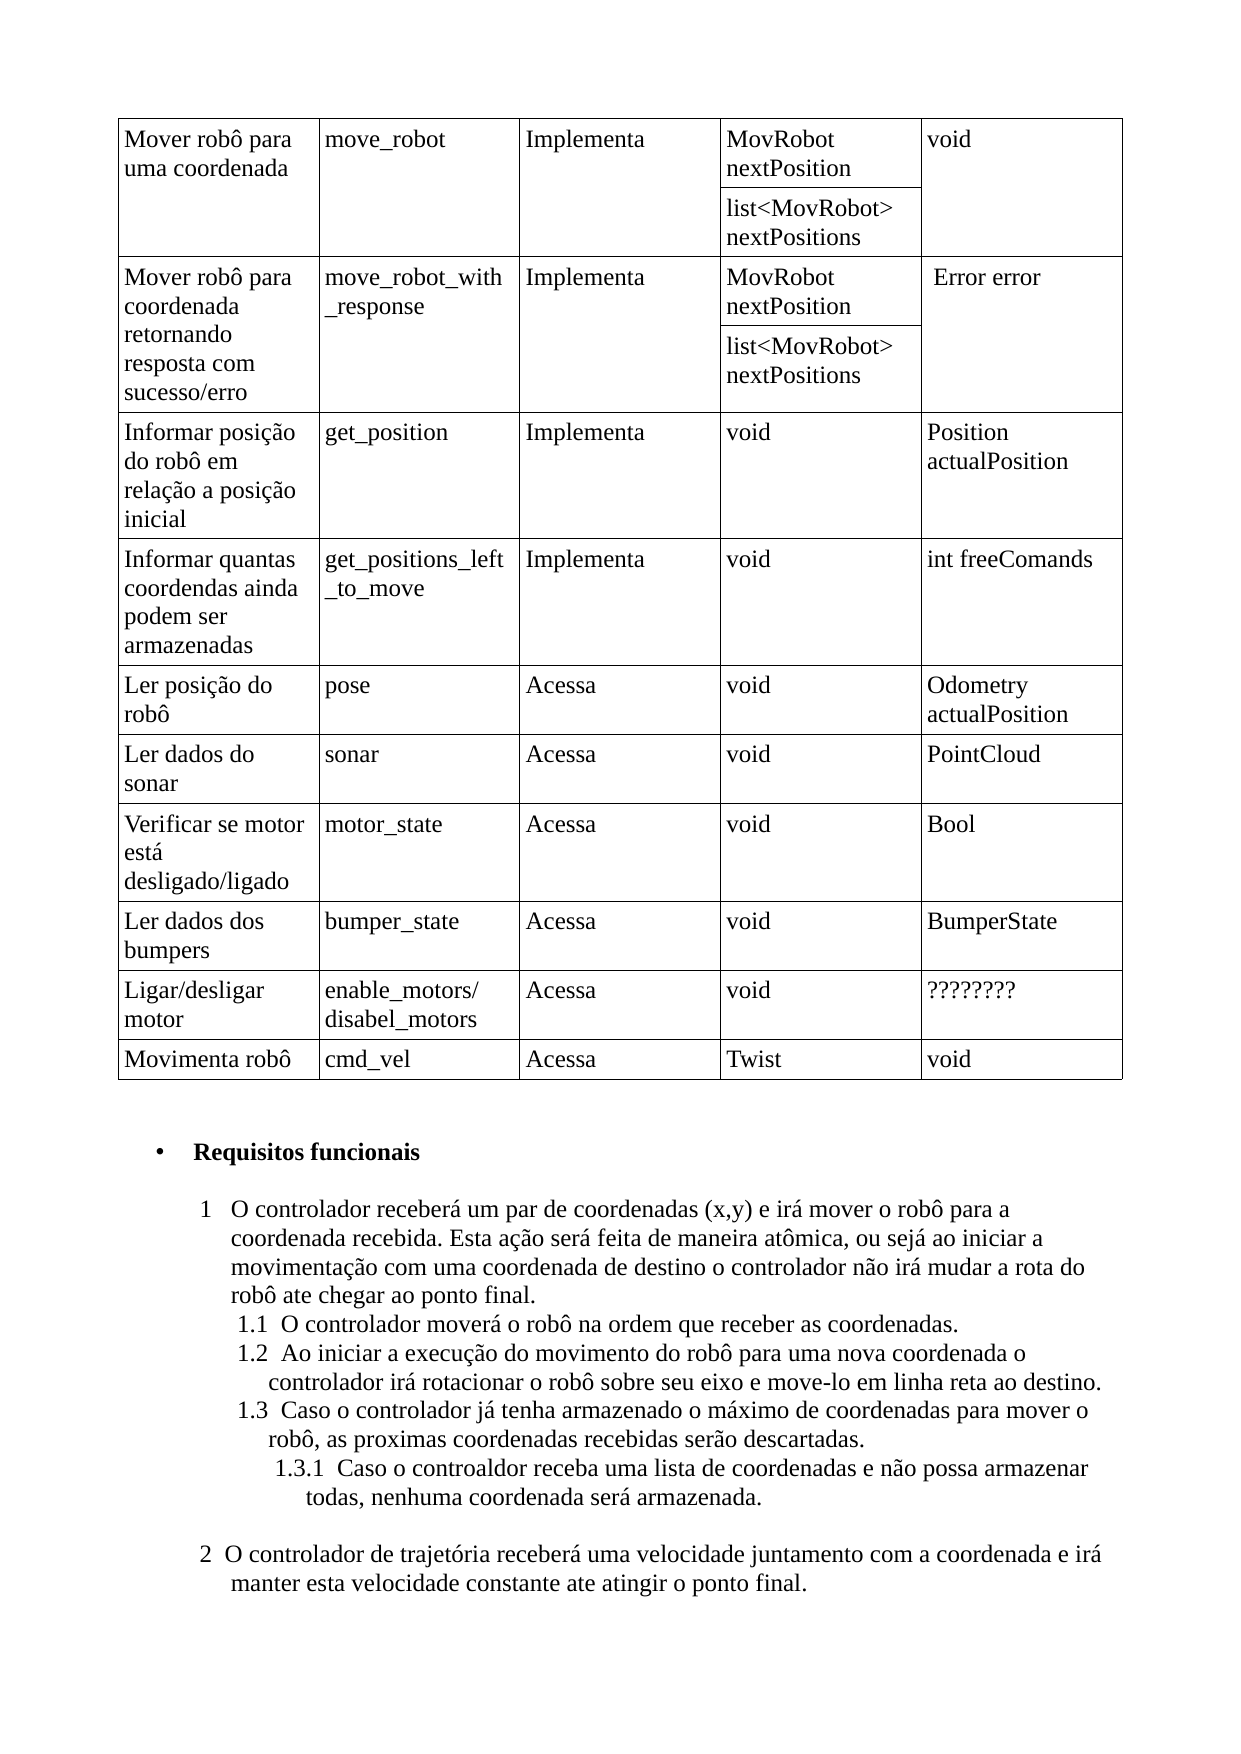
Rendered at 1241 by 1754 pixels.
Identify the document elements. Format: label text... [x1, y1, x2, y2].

table_cell Implementa [520, 257, 720, 412]
table_cell Acessa [520, 666, 720, 734]
table_cell Acessa [520, 804, 720, 901]
table_cell list<MovRobot> nextPositions [721, 188, 921, 256]
table_cell Mover robô para coordenada retornando resposta com sucesso/erro [119, 257, 319, 412]
table_cell enable_motors/disabel_motors [320, 971, 519, 1039]
table_cell int freeComands [922, 539, 1122, 665]
list O controlador de trajetória receberá uma velocidade juntamento com a coordenada e irá manter esta velocidade constante ate atingir o ponto final. [193, 1539, 1122, 1597]
table_cell pose [320, 666, 519, 734]
table_cell Implementa [520, 539, 720, 665]
table_cell Mover robô para uma coordenada [119, 119, 319, 256]
table_cell PointCloud [922, 735, 1122, 803]
table_cell void [721, 413, 921, 538]
table_cell get_position [320, 413, 519, 538]
table_cell Verificar se motor está desligado/ligado [119, 804, 319, 901]
table_cell motor_state [320, 804, 519, 901]
table_cell void [721, 971, 921, 1039]
table_cell Acessa [520, 971, 720, 1039]
table_cell Acessa [520, 735, 720, 803]
table_cell ???????? [922, 971, 1122, 1039]
table_cell move_robot_with_response [320, 257, 519, 412]
table_cell void [721, 735, 921, 803]
list Caso o controlador já tenha armazenado o máximo de coordenadas para mover o robô, as proximas coordenadas recebidas serão descartadas. [231, 1395, 1122, 1453]
table_cell Acessa [520, 902, 720, 970]
table_cell Bool [922, 804, 1122, 901]
table_cell cmd_vel [320, 1040, 519, 1079]
table_cell MovRobot nextPosition [721, 257, 921, 325]
table_cell Twist [721, 1040, 921, 1079]
table_cell Odometry actualPosition [922, 666, 1122, 734]
table_cell Ler posição do robô [119, 666, 319, 734]
table_cell sonar [320, 735, 519, 803]
table_cell list<MovRobot> nextPositions [721, 326, 921, 412]
table_cell void [721, 804, 921, 901]
list O controlador receberá um par de coordenadas (x,y) e irá mover o robô para a coordenada recebida. Esta ação será feita de maneira atômica, ou sejá ao iniciar a movimentação com uma coordenada de destino o controlador não irá mudar a rota do robô ate chegar ao ponto final. [193, 1194, 1122, 1309]
table_cell Movimenta robô [119, 1040, 319, 1079]
table_cell void [922, 1040, 1122, 1079]
table_cell Position actualPosition [922, 413, 1122, 538]
table_cell void [721, 902, 921, 970]
table_cell void [721, 539, 921, 665]
table_cell bumper_state [320, 902, 519, 970]
table_cell Ler dados do sonar [119, 735, 319, 803]
list Caso o controaldor receba uma lista de coordenadas e não possa armazenar todas, nenhuma coordenada será armazenada. [268, 1453, 1122, 1510]
list Requisitos funcionais [156, 1137, 1122, 1165]
table_cell void [721, 666, 921, 734]
table_cell MovRobot nextPosition [721, 119, 921, 187]
table_cell Informar posição do robô em relação a posição inicial [119, 413, 319, 538]
list Ao iniciar a execução do movimento do robô para uma nova coordenada o controlador irá rotacionar o robô sobre seu eixo e move-lo em linha reta ao destino. [231, 1338, 1122, 1395]
table_cell get_positions_left_to_move [320, 539, 519, 665]
table_cell move_robot [320, 119, 519, 256]
table_cell Ligar/desligar motor [119, 971, 319, 1039]
table_cell void [922, 119, 1122, 256]
table_cell Informar quantas coordendas ainda podem ser armazenadas [119, 539, 319, 665]
table_cell BumperState [922, 902, 1122, 970]
table_cell Error error [922, 257, 1122, 412]
table_cell Ler dados dos bumpers [119, 902, 319, 970]
table_cell Implementa [520, 413, 720, 538]
table_cell Acessa [520, 1040, 720, 1079]
list O controlador moverá o robô na ordem que receber as coordenadas. [231, 1309, 1122, 1338]
table_cell Implementa [520, 119, 720, 256]
